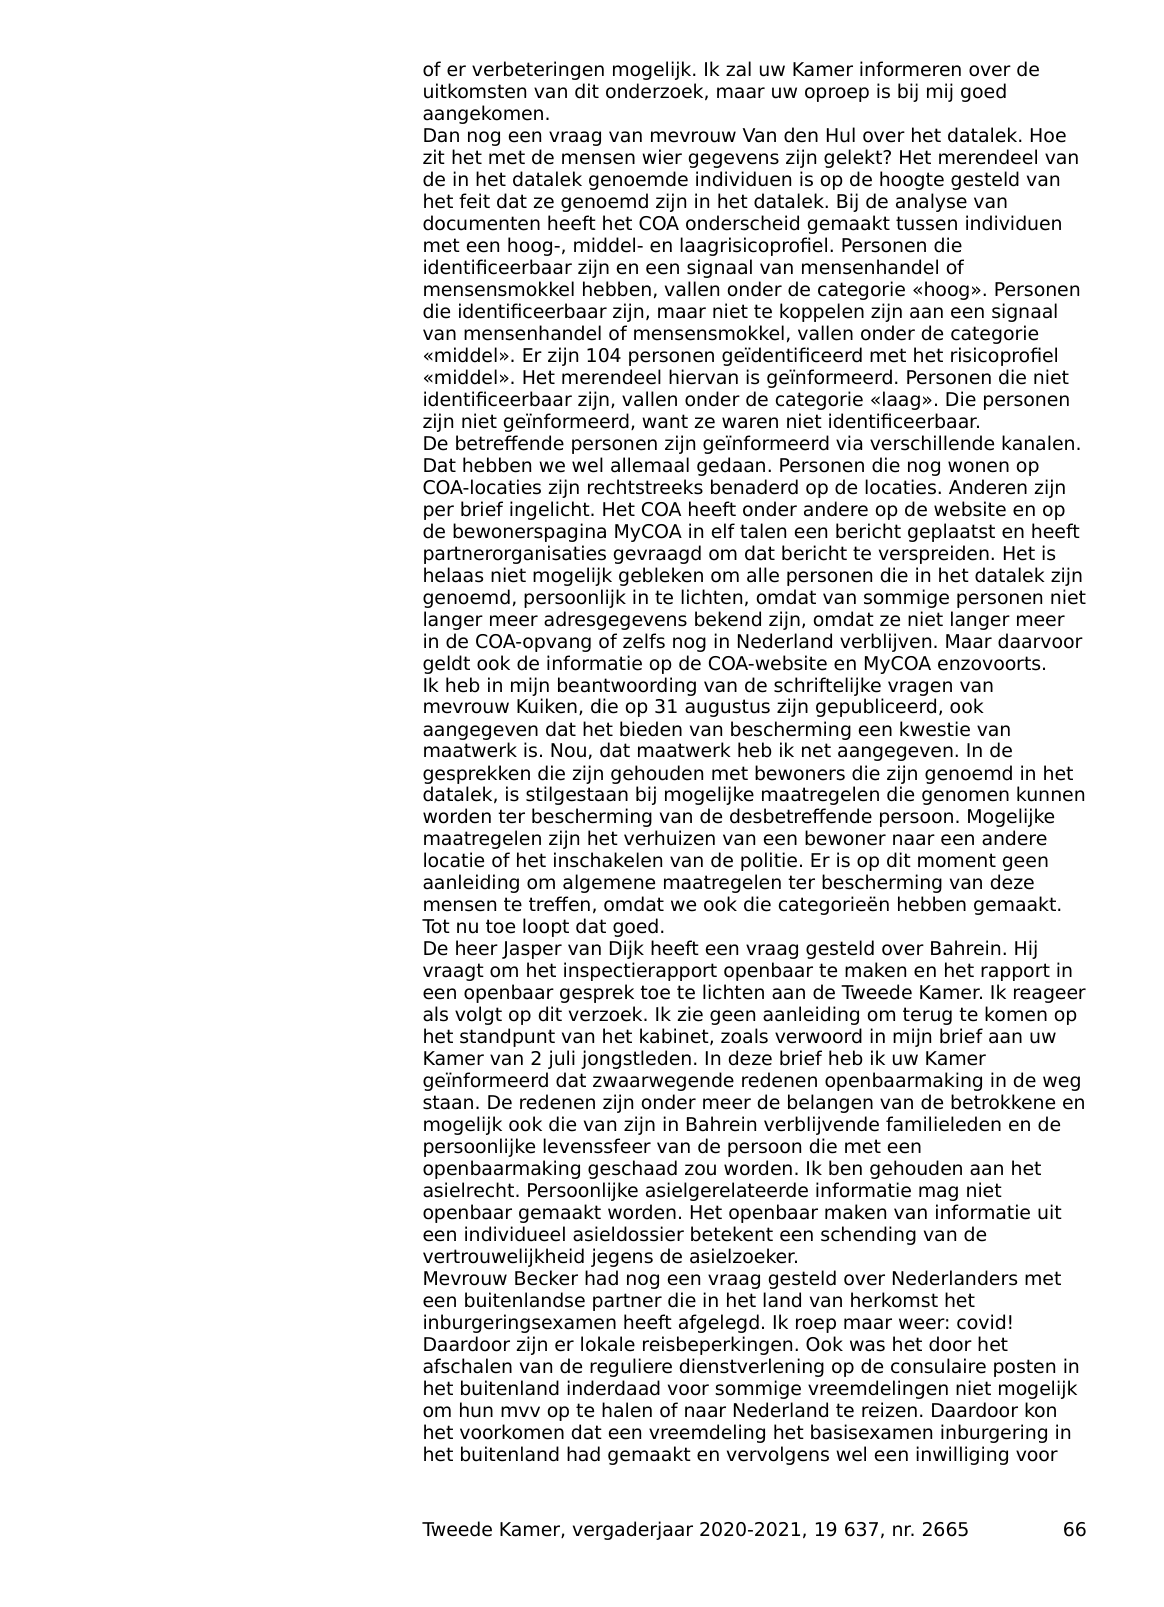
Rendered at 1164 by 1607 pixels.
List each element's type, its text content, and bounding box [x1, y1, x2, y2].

text of er verbeteringen mogelijk. Ik zal uw Kamer informeren over de uitkomsten van dit onderzoek, maar uw oproep is bij mij goed aangekomen. [422, 59, 1087, 125]
text Dan nog een vraag van mevrouw Van den Hul over het datalek. Hoe zit het met de mensen wier gegevens zijn gelekt? Het merendeel van de in het datalek genoemde individuen is op de hoogte gesteld van het feit dat ze genoemd zijn in het datalek. Bij de analyse van documenten heeft het COA onderscheid gemaakt tussen individuen met een hoog-, middel- en laagrisicoprofiel. Personen die identificeerbaar zijn en een signaal van mensenhandel of mensensmokkel hebben, vallen onder de categorie «hoog». Personen die identificeerbaar zijn, maar niet te koppelen zijn aan een signaal van mensenhandel of mensensmokkel, vallen onder de categorie «middel». Er zijn 104 personen geïdentificeerd met het risicoprofiel «middel». Het merendeel hiervan is geïnformeerd. Personen die niet identificeerbaar zijn, vallen onder de categorie «laag». Die personen zijn niet geïnformeerd, want ze waren niet identificeerbaar. [422, 125, 1087, 433]
text Mevrouw Becker had nog een vraag gesteld over Nederlanders met een buitenlandse partner die in het land van herkomst het inburgeringsexamen heeft afgelegd. Ik roep maar weer: covid! Daardoor zijn er lokale reisbeperkingen. Ook was het door het afschalen van de reguliere dienstverlening op de consulaire posten in het buitenland inderdaad voor sommige vreemdelingen niet mogelijk om hun mvv op te halen of naar Nederland te reizen. Daardoor kon het voorkomen dat een vreemdeling het basisexamen inburgering in het buitenland had gemaakt en vervolgens wel een inwilliging voor [422, 1268, 1087, 1466]
text Ik heb in mijn beantwoording van de schriftelijke vragen van mevrouw Kuiken, die op 31 augustus zijn gepubliceerd, ook aangegeven dat het bieden van bescherming een kwestie van maatwerk is. Nou, dat maatwerk heb ik net aangegeven. In de gesprekken die zijn gehouden met bewoners die zijn genoemd in het datalek, is stilgestaan bij mogelijke maatregelen die genomen kunnen worden ter bescherming van de desbetreffende persoon. Mogelijke maatregelen zijn het verhuizen van een bewoner naar een andere locatie of het inschakelen van de politie. Er is op dit moment geen aanleiding om algemene maatregelen ter bescherming van deze mensen te treffen, omdat we ook die categorieën hebben gemaakt. Tot nu toe loopt dat goed. [422, 674, 1087, 938]
text De betreffende personen zijn geïnformeerd via verschillende kanalen. Dat hebben we wel allemaal gedaan. Personen die nog wonen op COA-locaties zijn rechtstreeks benaderd op de locaties. Anderen zijn per brief ingelicht. Het COA heeft onder andere op de website en op de bewonerspagina MyCOA in elf talen een bericht geplaatst en heeft partnerorganisaties gevraagd om dat bericht te verspreiden. Het is helaas niet mogelijk gebleken om alle personen die in het datalek zijn genoemd, persoonlijk in te lichten, omdat van sommige personen niet langer meer adresgegevens bekend zijn, omdat ze niet langer meer in de COA-opvang of zelfs nog in Nederland verblijven. Maar daarvoor geldt ook de informatie op de COA-website en MyCOA enzovoorts. [422, 433, 1087, 674]
text De heer Jasper van Dijk heeft een vraag gesteld over Bahrein. Hij vraagt om het inspectierapport openbaar te maken en het rapport in een openbaar gesprek toe te lichten aan de Tweede Kamer. Ik reageer als volgt op dit verzoek. Ik zie geen aanleiding om terug te komen op het standpunt van het kabinet, zoals verwoord in mijn brief aan uw Kamer van 2 juli jongstleden. In deze brief heb ik uw Kamer geïnformeerd dat zwaarwegende redenen openbaarmaking in de weg staan. De redenen zijn onder meer de belangen van de betrokkene en mogelijk ook die van zijn in Bahrein verblijvende familieleden en de persoonlijke levenssfeer van de persoon die met een openbaarmaking geschaad zou worden. Ik ben gehouden aan het asielrecht. Persoonlijke asielgerelateerde informatie mag niet openbaar gemaakt worden. Het openbaar maken van informatie uit een individueel asieldossier betekent een schending van de vertrouwelijkheid jegens de asielzoeker. [422, 938, 1087, 1268]
